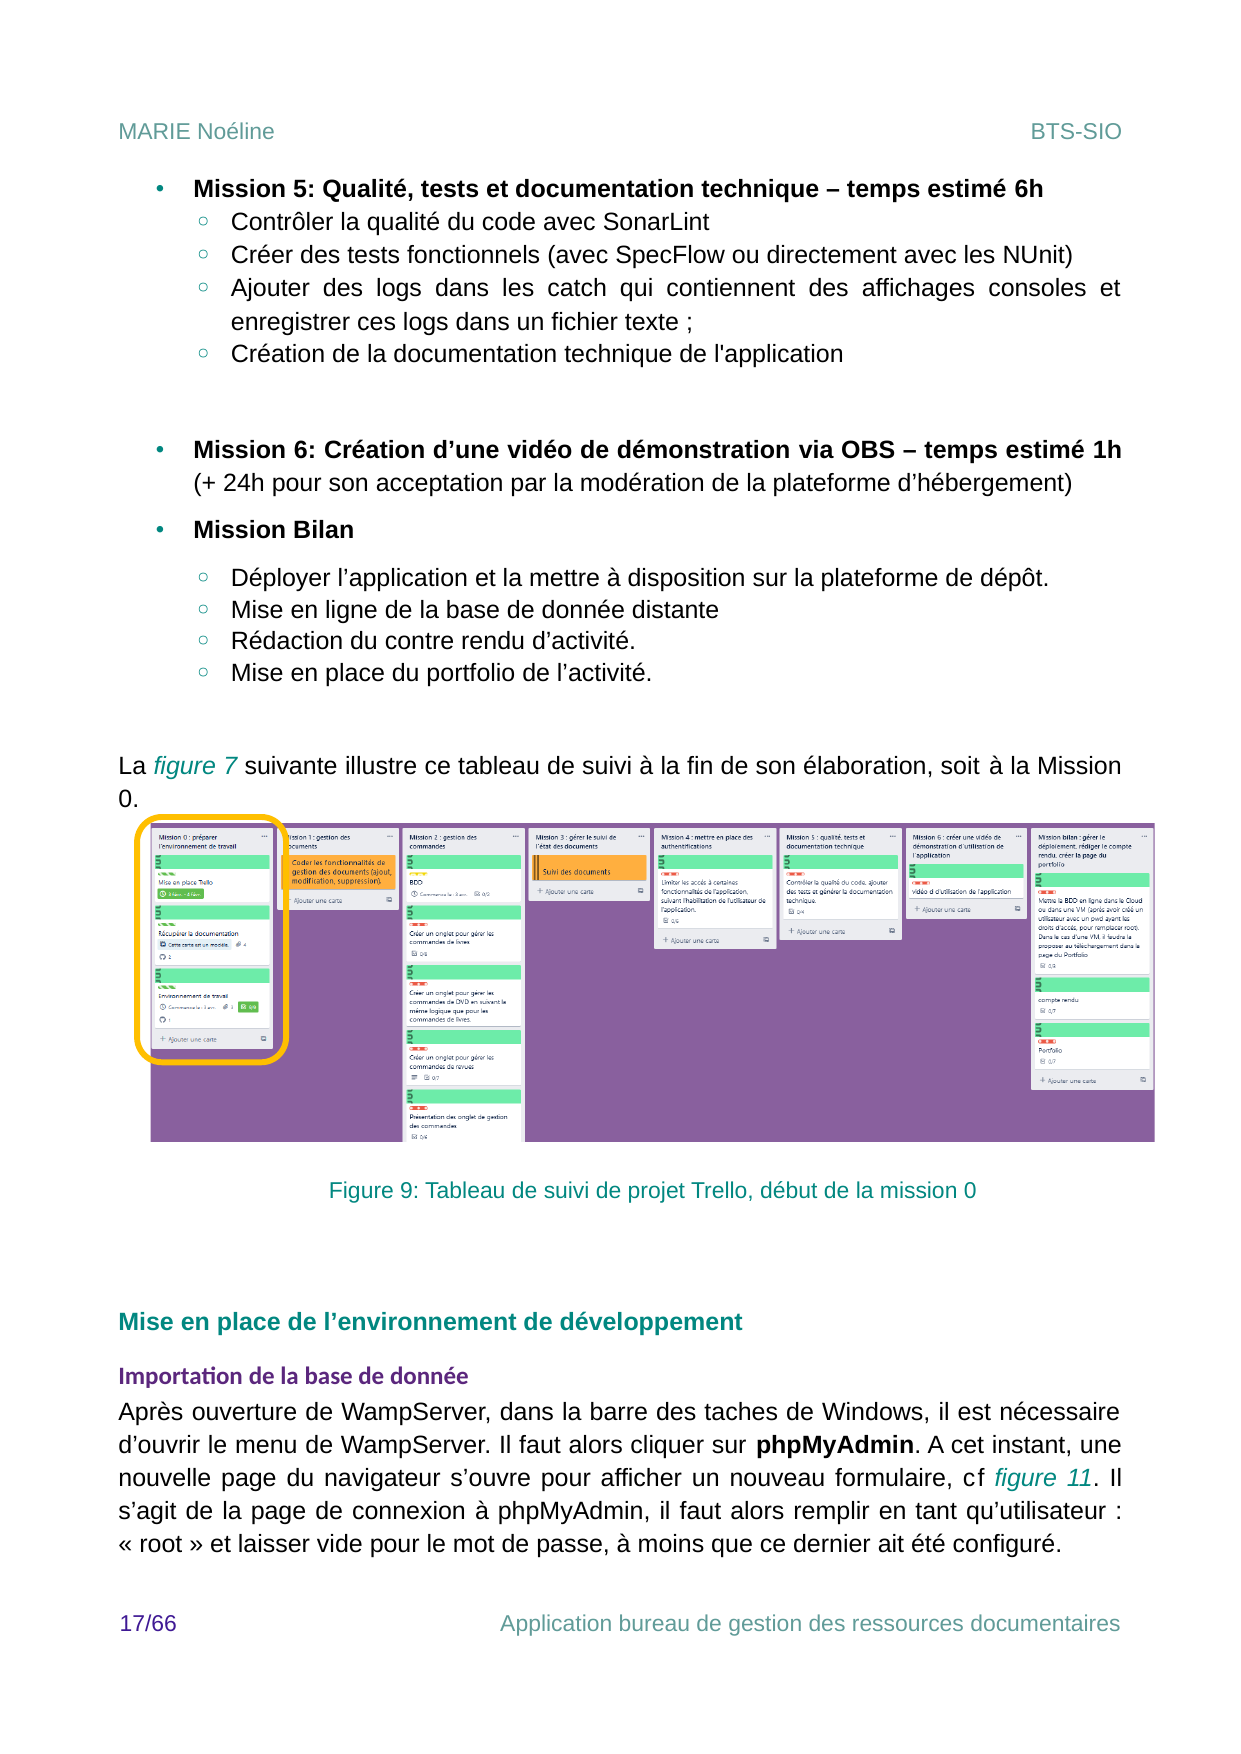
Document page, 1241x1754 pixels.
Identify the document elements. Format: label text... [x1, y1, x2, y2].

list Mise en ligne de la base de donnée distante [193, 595, 1122, 624]
list Mission 6: Création d’une vidéo de démonstration via OBS – temps estimé 1h (+ 24h pour son acceptation par la modération de la plateforme d’hébergement) [156, 435, 1122, 497]
text Figure 9: Tableau de suivi de projet Trello, début de la mission 0 [151, 1177, 1154, 1204]
text La figure 7 suivante illustre ce tableau de suivi à la fin de son élaboration, soit à la Mission 0. [118, 751, 1154, 823]
list Mission 5: Qualité, tests et documentation technique – temps estimé 6h [156, 174, 1122, 203]
list Déployer l’application et la mettre à disposition sur la plateforme de dépôt. [193, 563, 1122, 592]
subtitle Importation de la base de donnée [118, 1360, 1122, 1391]
list Mise en place du portfolio de l’activité. [193, 658, 1122, 687]
list Contrôler la qualité du code avec SonarLint [193, 207, 1122, 236]
text Après ouverture de WampServer, dans la barre des taches de Windows, il est nécessaire d’ouvrir le menu de WampServer. Il faut alors cliquer sur phpMyAdmin. A cet instant, une nouvelle page du navigateur s’ouvre pour afficher un nouveau formulaire, cf figure 11. Il s’agit de la page de connexion à phpMyAdmin, il faut alors remplir en tant qu’utilisateur : « root » et laisser vide pour le mot de passe, à moins que ce dernier ait été configuré. [118, 1397, 1122, 1558]
subtitle Mise en place de l’environnement de développement [118, 1307, 1122, 1335]
picture [150, 823, 283, 1059]
picture [150, 823, 1155, 1142]
list Mission Bilan [156, 516, 1122, 544]
list Rédaction du contre rendu d’activité. [193, 626, 1122, 655]
text [151, 1142, 1154, 1177]
list Création de la documentation technique de l'application [193, 339, 1122, 368]
list Créer des tests fonctionnels (avec SpecFlow ou directement avec les NUnit) [193, 240, 1122, 269]
list Ajouter des logs dans les catch qui contiennent des affichages consoles et enregistrer ces logs dans un fichier texte ; [193, 273, 1122, 335]
